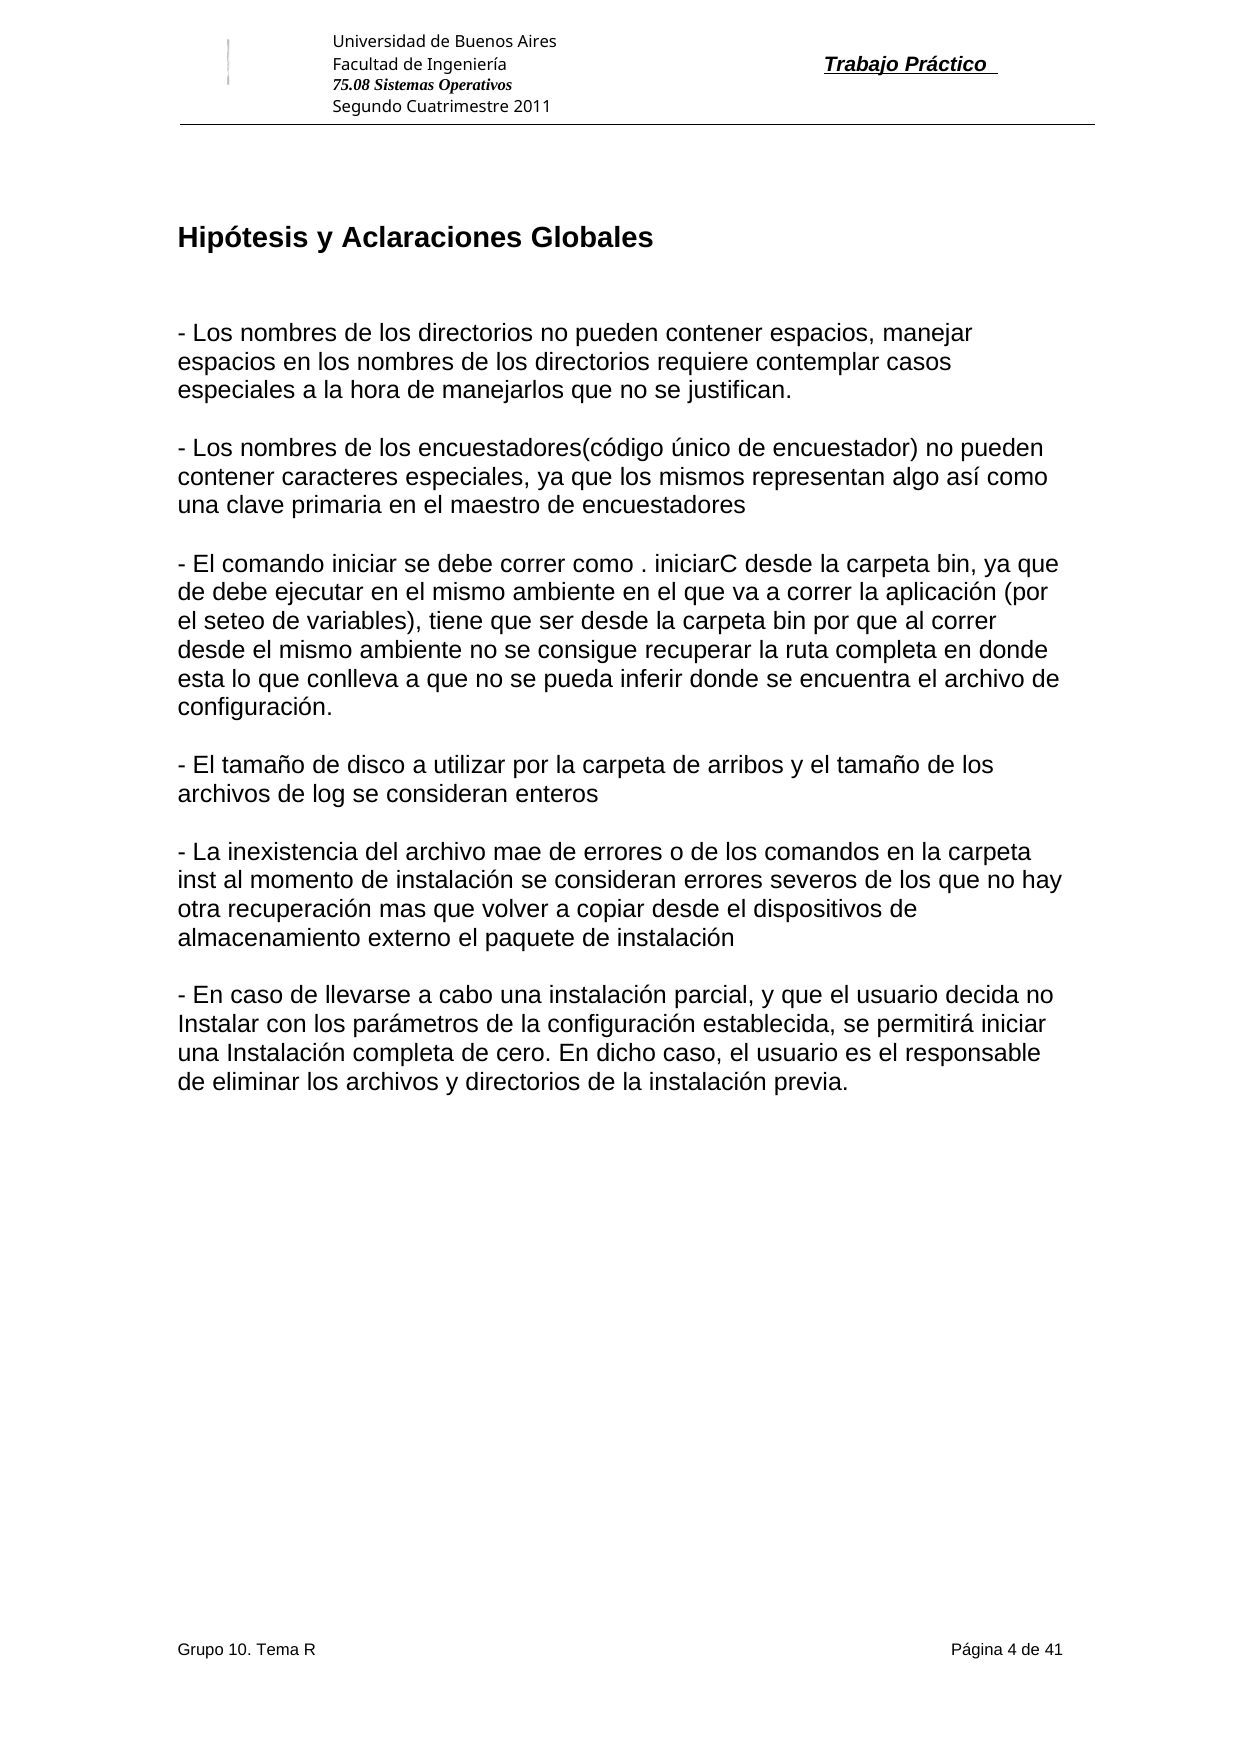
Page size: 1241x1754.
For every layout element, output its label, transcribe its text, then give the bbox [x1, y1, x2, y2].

text - El tamaño de disco a utilizar por la carpeta de arribos y el tamaño de los archivos de log se consideran enteros - La inexistencia del archivo mae de errores o de los comandos en la carpeta inst al momento de instalación se consideran errores severos de los que no hay otra recuperación mas que volver a copiar desde el dispositivos de almacenamiento externo el paquete de instalación - En caso de llevarse a cabo una instalación parcial, y que el usuario decida no Instalar con los parámetros de la configuración establecida, se permitirá iniciar una Instalación completa de cero. En dicho caso, el usuario es el responsable de eliminar los archivos y directorios de la instalación previa. [177, 751, 1063, 1119]
text - El comando iniciar se debe correr como . iniciarC desde la carpeta bin, ya que de debe ejecutar en el mismo ambiente en el que va a correr la aplicación (por el seteo de variables), tiene que ser desde la carpeta bin por que al correr desde el mismo ambiente no se consigue recuperar la ruta completa en donde esta lo que conlleva a que no se pueda inferir donde se encuentra el archivo de configuración. [177, 548, 1063, 721]
subtitle Hipótesis y Aclaraciones Globales [177, 221, 1063, 254]
text - Los nombres de los directorios no pueden contener espacios, manejar espacios en los nombres de los directorios requiere contemplar casos especiales a la hora de manejarlos que no se justifican. - Los nombres de los encuestadores(código único de encuestador) no pueden contener caracteres especiales, ya que los mismos representan algo así como una clave primaria en el maestro de encuestadores [177, 318, 1063, 519]
